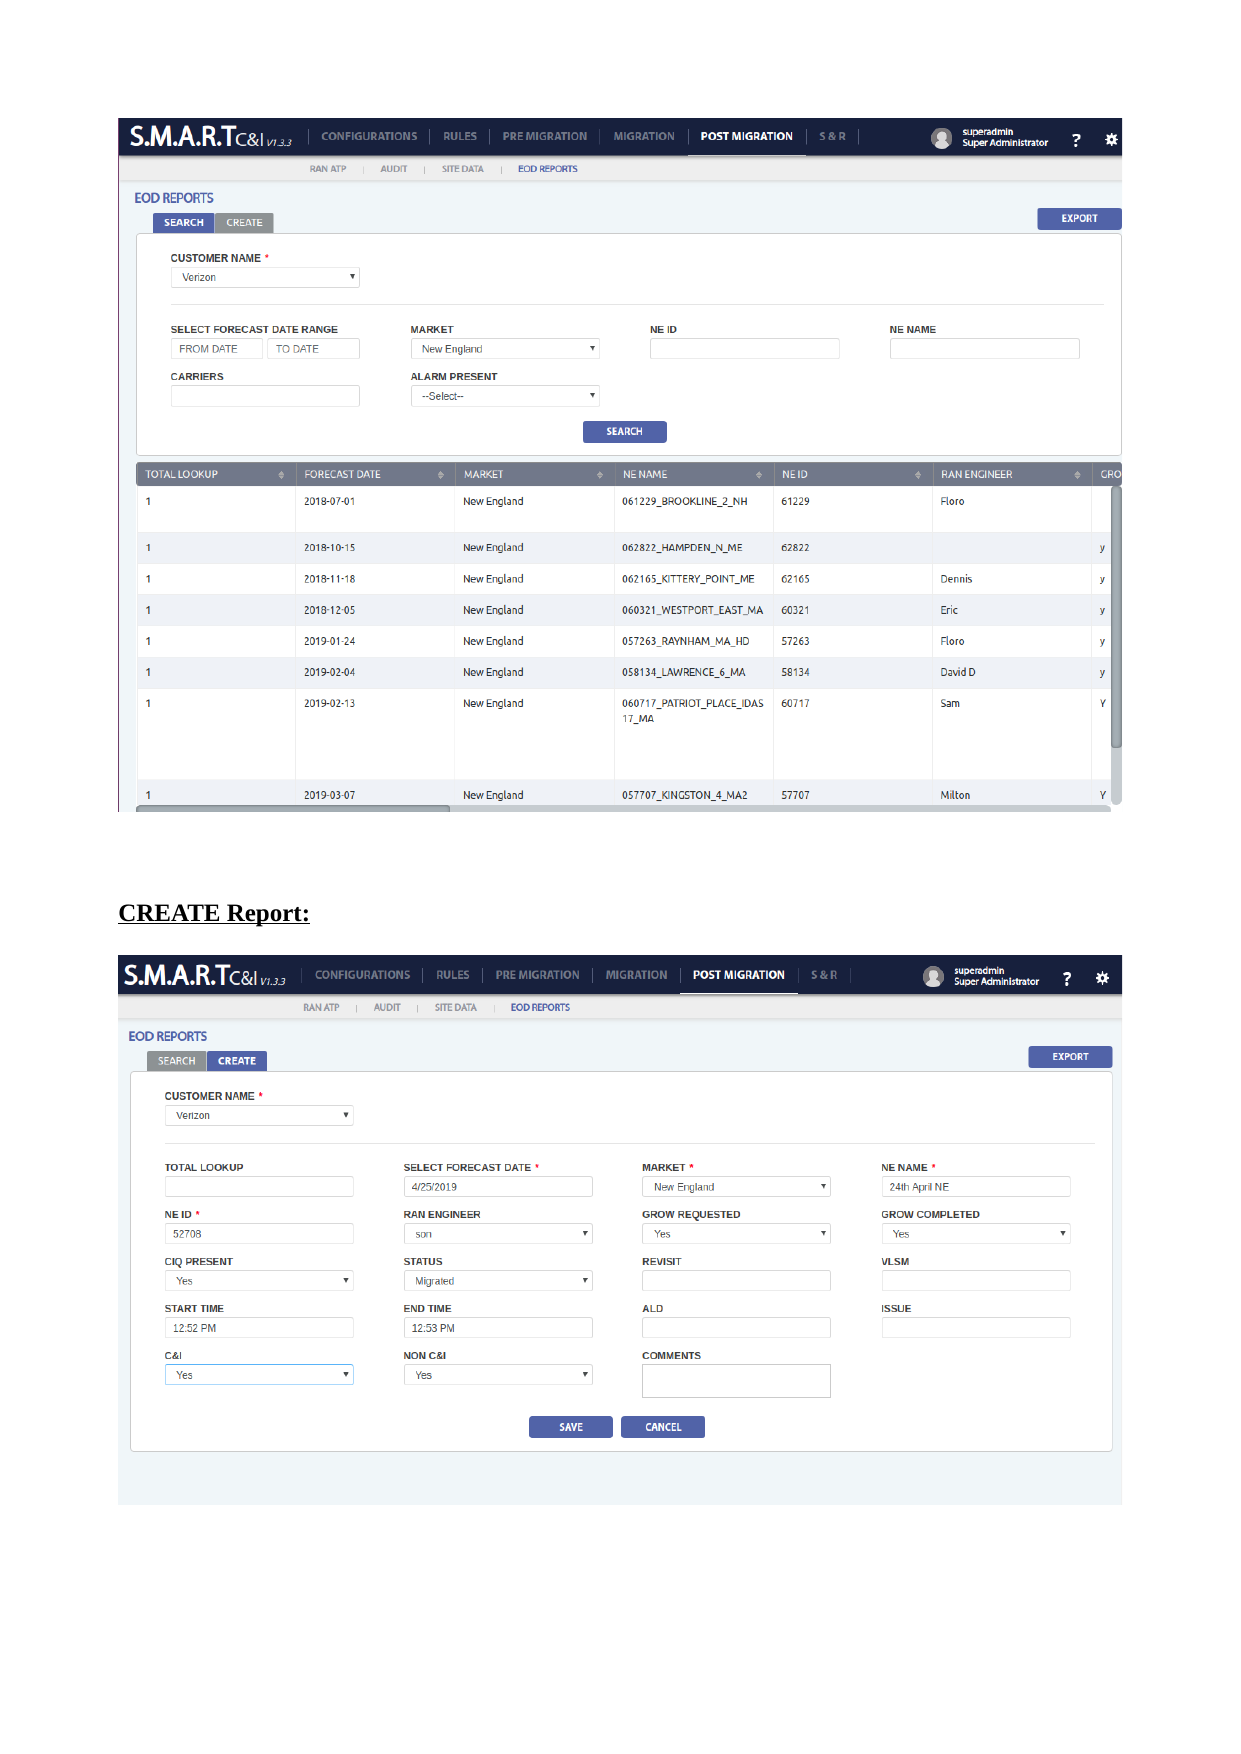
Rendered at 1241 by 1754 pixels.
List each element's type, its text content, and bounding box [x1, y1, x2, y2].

text CREATE Report: [118, 898, 1122, 926]
picture [118, 955, 1123, 1505]
picture [118, 118, 1123, 812]
